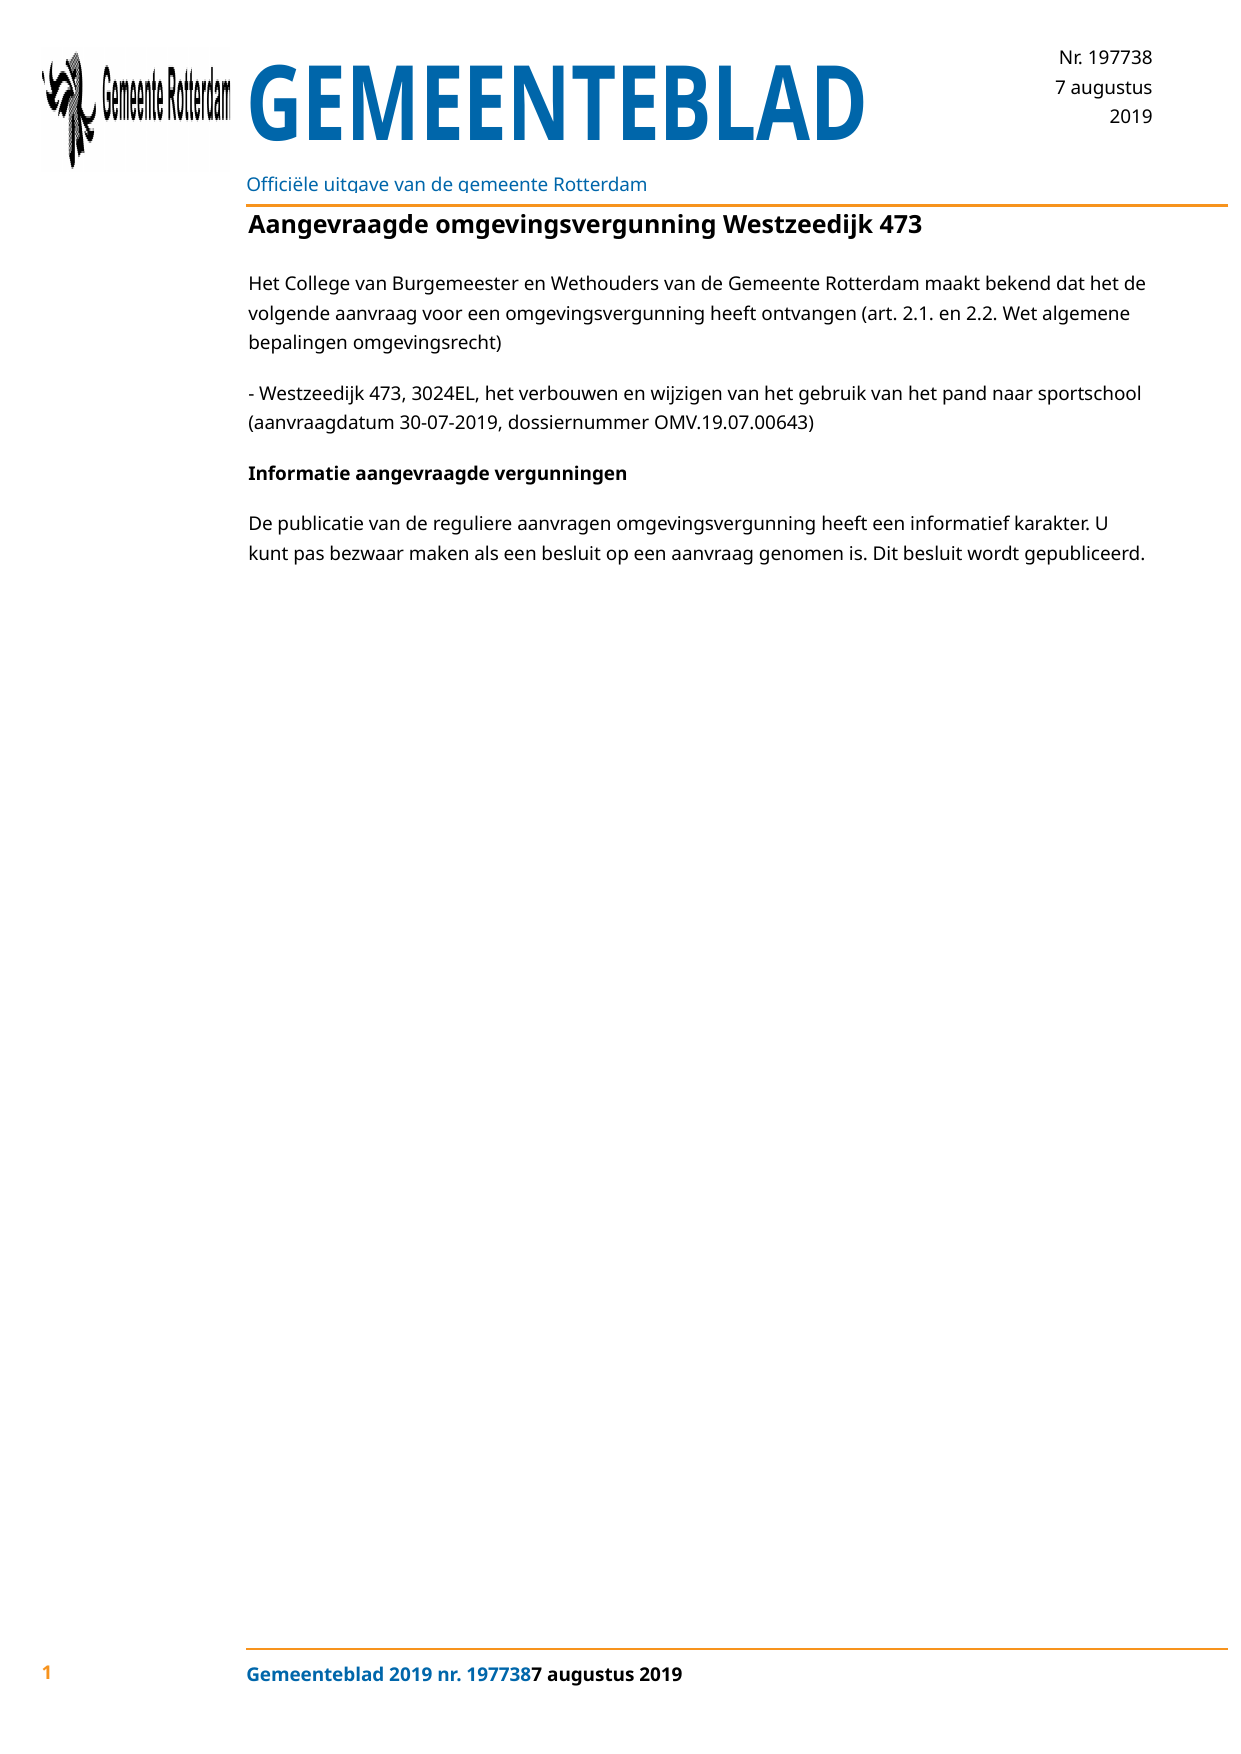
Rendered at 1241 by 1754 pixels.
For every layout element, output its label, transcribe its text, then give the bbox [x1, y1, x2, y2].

text Informatie aangevraagde vergunningen [248, 460, 1152, 486]
picture [41, 47, 231, 172]
text - Westzeedijk 473, 3024EL, het verbouwen en wijzigen van het gebruik van het pand naar sportschool (aanvraagdatum 30-07-2019, dossiernummer OMV.19.07.00643) [248, 380, 1152, 435]
text Het College van Burgemeester en Wethouders van de Gemeente Rotterdam maakt bekend dat het de volgende aanvraag voor een omgevingsvergunning heeft ontvangen (art. 2.1. en 2.2. Wet algemene bepalingen omgevingsrecht) [248, 270, 1152, 355]
text Aangevraagde omgevingsvergunning Westzeedijk 473 [248, 207, 1152, 241]
text De publicatie van de reguliere aanvragen omgevingsvergunning heeft een informatief karakter. U kunt pas bezwaar maken als een besluit op een aanvraag genomen is. Dit besluit wordt gepubliceerd. [248, 510, 1152, 566]
